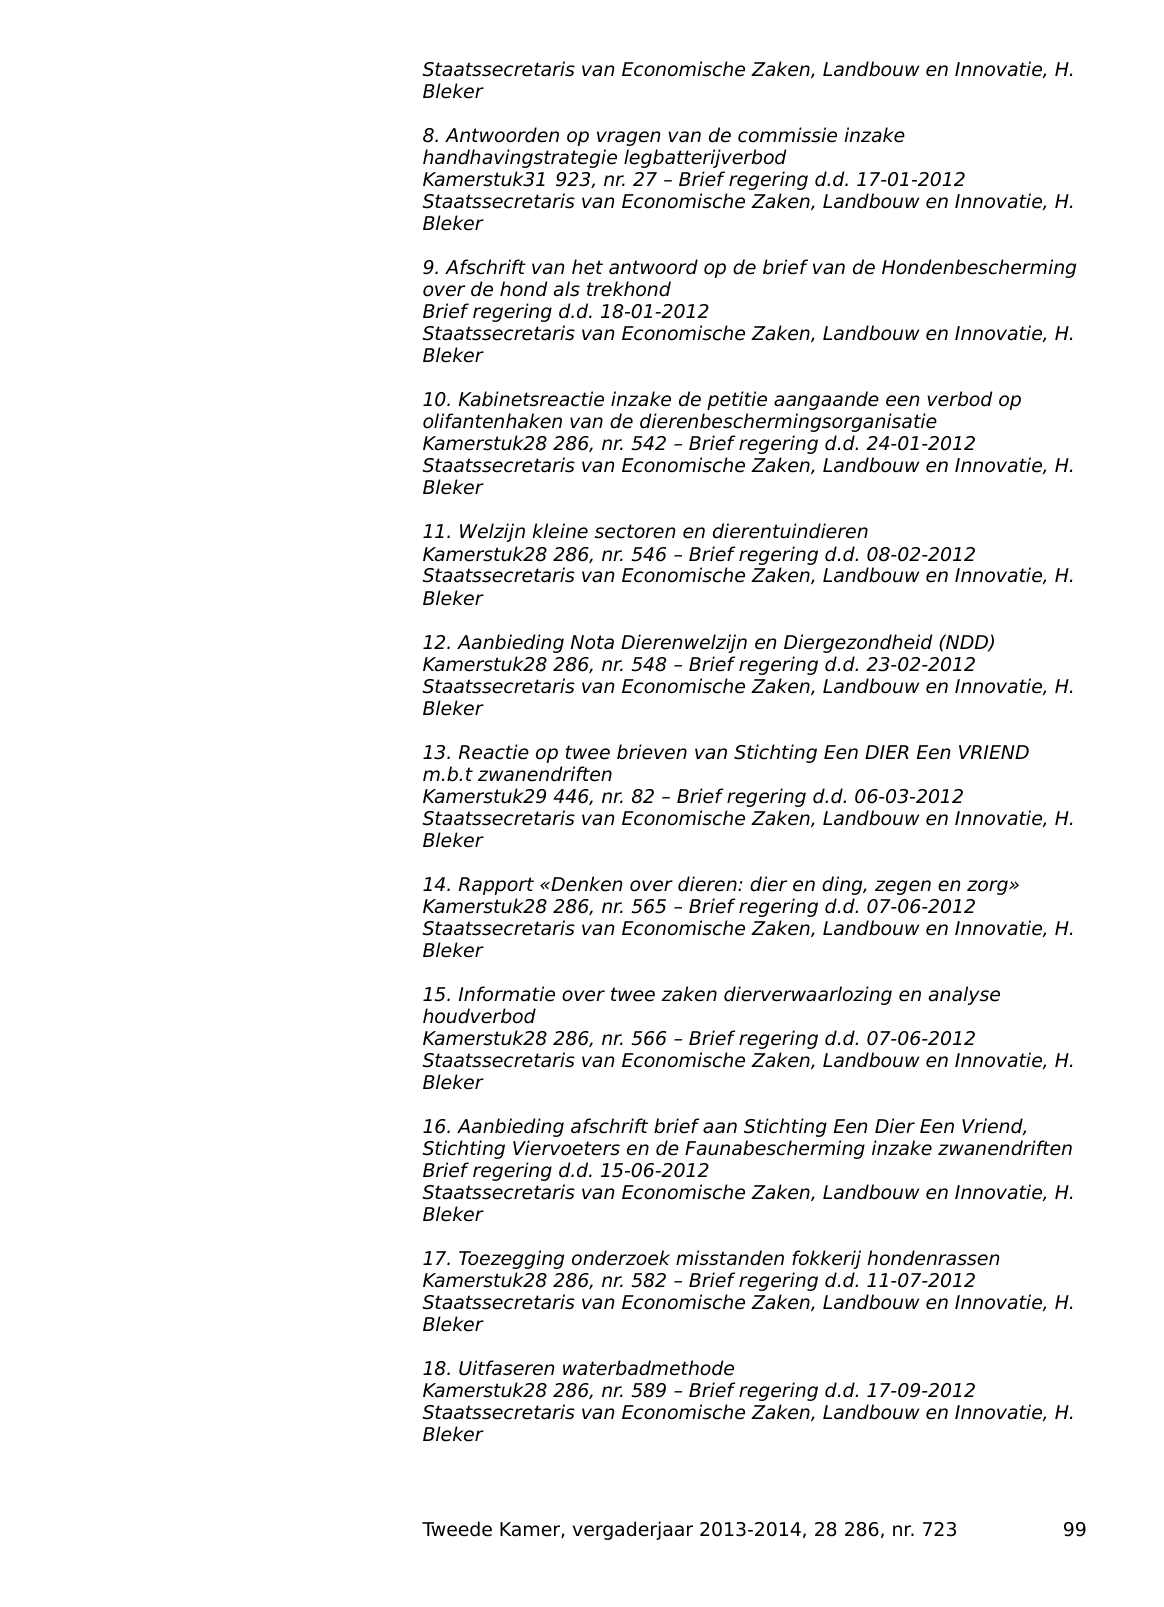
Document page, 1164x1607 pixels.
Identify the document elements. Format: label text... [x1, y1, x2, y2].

text Staatssecretaris van Economische Zaken, Landbouw en Innovatie, H. Bleker [422, 1182, 1087, 1226]
text 18. Uitfaseren waterbadmethode [422, 1358, 1087, 1380]
text 12. Aanbieding Nota Dierenwelzijn en Diergezondheid (NDD) [422, 632, 1087, 653]
text Kamerstuk28 286, nr. 589 – Brief regering d.d. 17-09-2012 [422, 1380, 1087, 1402]
text Staatssecretaris van Economische Zaken, Landbouw en Innovatie, H. Bleker [422, 808, 1087, 852]
text 11. Welzijn kleine sectoren en dierentuindieren [422, 521, 1087, 543]
text 14. Rapport «Denken over dieren: dier en ding, zegen en zorg» [422, 874, 1087, 896]
text Staatssecretaris van Economische Zaken, Landbouw en Innovatie, H. Bleker [422, 1292, 1087, 1336]
text 17. Toezegging onderzoek misstanden fokkerij hondenrassen [422, 1248, 1087, 1270]
text Staatssecretaris van Economische Zaken, Landbouw en Innovatie, H. Bleker [422, 59, 1087, 103]
text Kamerstuk28 286, nr. 546 – Brief regering d.d. 08-02-2012 [422, 543, 1087, 565]
text Kamerstuk28 286, nr. 582 – Brief regering d.d. 11-07-2012 [422, 1270, 1087, 1292]
text Brief regering d.d. 18-01-2012 [422, 301, 1087, 323]
text Kamerstuk28 286, nr. 565 – Brief regering d.d. 07-06-2012 [422, 896, 1087, 918]
text Staatssecretaris van Economische Zaken, Landbouw en Innovatie, H. Bleker [422, 455, 1087, 499]
text 10. Kabinetsreactie inzake de petitie aangaande een verbod op olifantenhaken van de dierenbeschermingsorganisatie [422, 389, 1087, 433]
text Kamerstuk28 286, nr. 566 – Brief regering d.d. 07-06-2012 [422, 1028, 1087, 1050]
text Staatssecretaris van Economische Zaken, Landbouw en Innovatie, H. Bleker [422, 323, 1087, 367]
text 16. Aanbieding afschrift brief aan Stichting Een Dier Een Vriend, Stichting Viervoeters en de Faunabescherming inzake zwanendriften [422, 1116, 1087, 1160]
text Kamerstuk29 446, nr. 82 – Brief regering d.d. 06-03-2012 [422, 786, 1087, 808]
text Staatssecretaris van Economische Zaken, Landbouw en Innovatie, H. Bleker [422, 565, 1087, 609]
text Kamerstuk31 923, nr. 27 – Brief regering d.d. 17-01-2012 [422, 169, 1087, 191]
text 15. Informatie over twee zaken dierverwaarlozing en analyse houdverbod [422, 984, 1087, 1028]
text Kamerstuk28 286, nr. 548 – Brief regering d.d. 23-02-2012 [422, 653, 1087, 676]
text Staatssecretaris van Economische Zaken, Landbouw en Innovatie, H. Bleker [422, 676, 1087, 719]
text 13. Reactie op twee brieven van Stichting Een DIER Een VRIEND m.b.t zwanendriften [422, 742, 1087, 786]
text Staatssecretaris van Economische Zaken, Landbouw en Innovatie, H. Bleker [422, 1402, 1087, 1446]
text Kamerstuk28 286, nr. 542 – Brief regering d.d. 24-01-2012 [422, 433, 1087, 455]
text 8. Antwoorden op vragen van de commissie inzake handhavingstrategie legbatterijverbod [422, 125, 1087, 169]
text Staatssecretaris van Economische Zaken, Landbouw en Innovatie, H. Bleker [422, 191, 1087, 235]
text Staatssecretaris van Economische Zaken, Landbouw en Innovatie, H. Bleker [422, 918, 1087, 962]
text 9. Afschrift van het antwoord op de brief van de Hondenbescherming over de hond als trekhond [422, 257, 1087, 301]
text Brief regering d.d. 15-06-2012 [422, 1160, 1087, 1182]
text Staatssecretaris van Economische Zaken, Landbouw en Innovatie, H. Bleker [422, 1050, 1087, 1094]
